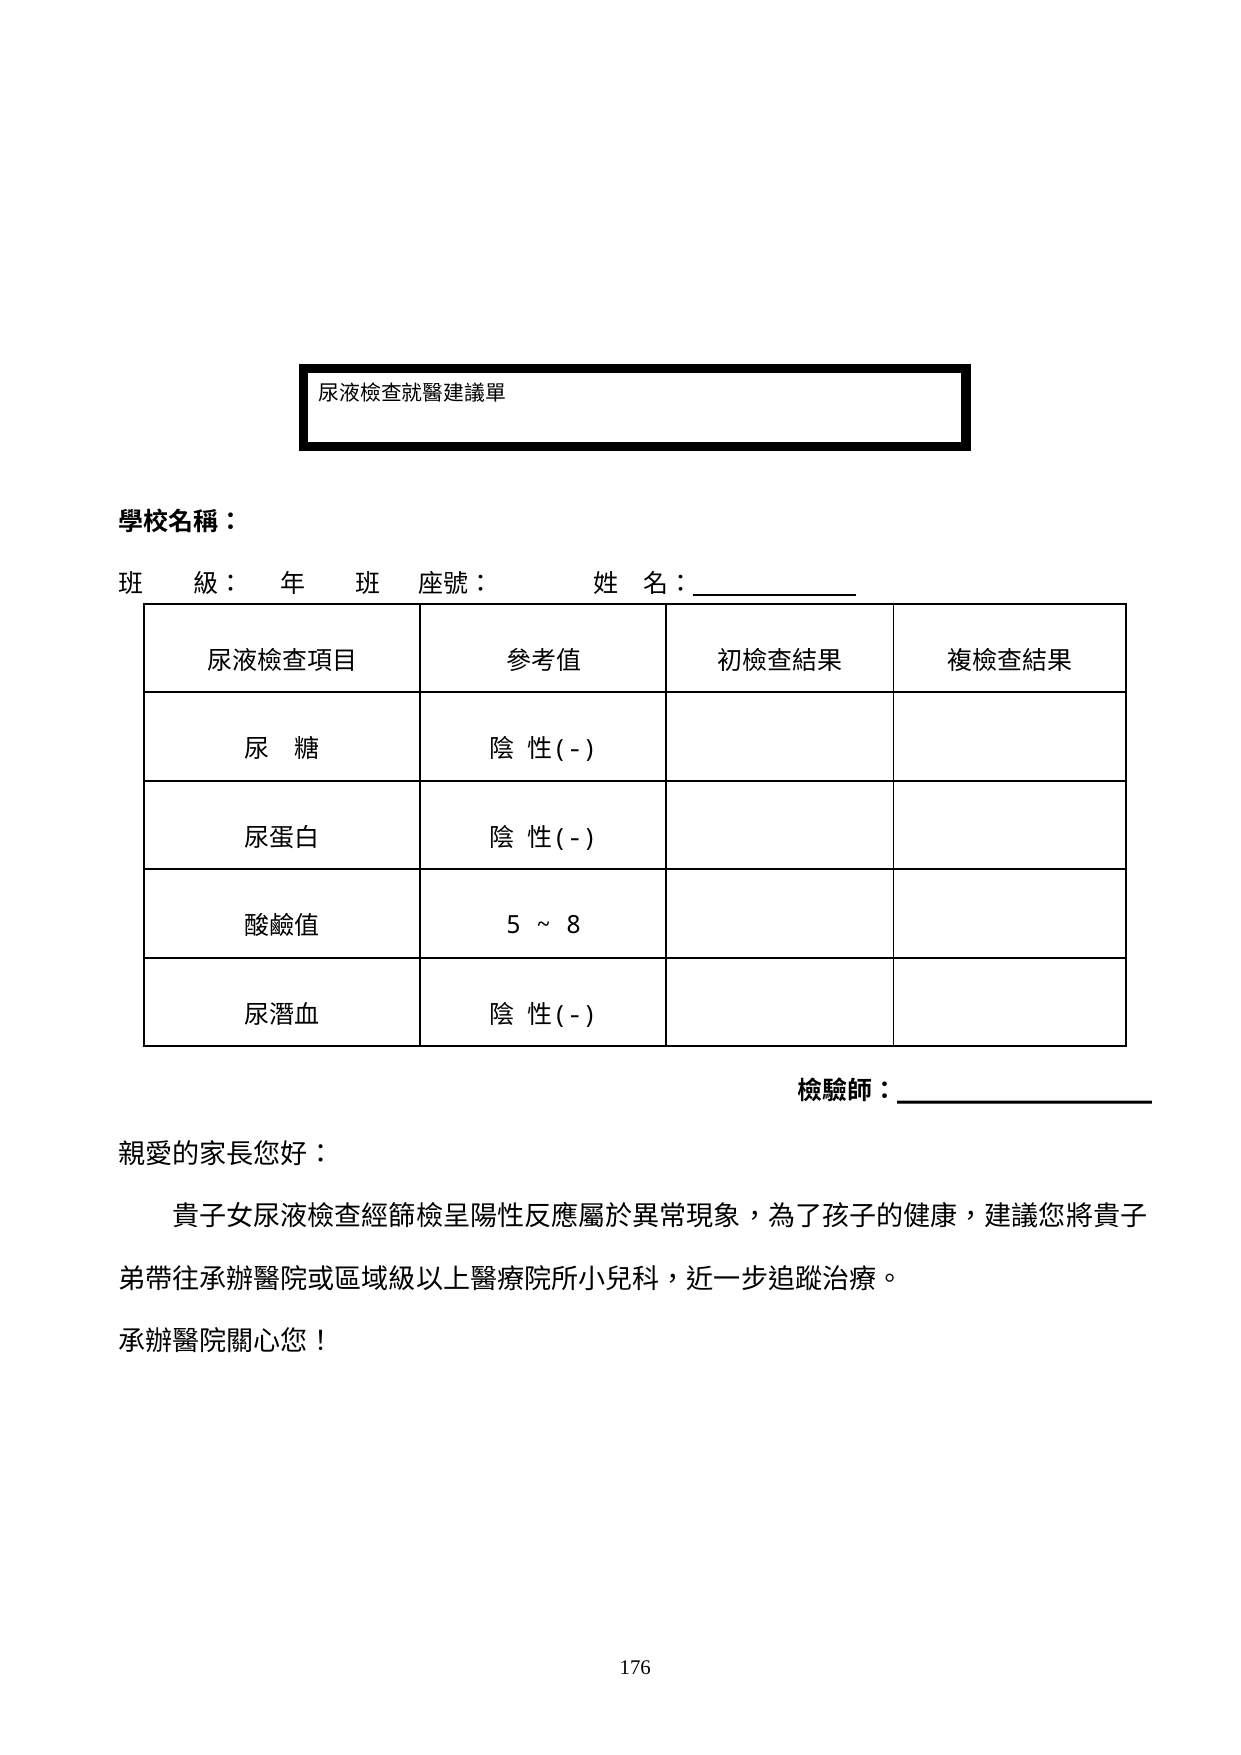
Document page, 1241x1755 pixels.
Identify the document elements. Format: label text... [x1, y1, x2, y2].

text 貴子女尿液檢查經篩檢呈陽性反應屬於異常現象，為了孩子的健康，建議您將貴子弟帶往承辦醫院或區域級以上醫療院所小兒科，近一步追蹤治療。 [118, 1172, 1152, 1297]
text 承辦醫院關心您！ [118, 1297, 1152, 1360]
table_cell [667, 782, 893, 868]
table_header 尿液檢查項目 [145, 605, 419, 691]
table_header 初檢查結果 [667, 605, 893, 691]
table_cell 尿潛血 [145, 959, 419, 1045]
text 學校名稱： [118, 477, 1152, 540]
table_header 參考值 [421, 605, 665, 691]
table_cell [667, 870, 893, 957]
table_cell [894, 782, 1125, 868]
table_cell [894, 693, 1125, 779]
table_cell [894, 870, 1125, 957]
table_header 複檢查結果 [894, 605, 1125, 691]
table_cell 酸鹼值 [145, 870, 419, 957]
table_cell 陰 性(-) [421, 693, 665, 779]
table_cell 陰 性(-) [421, 782, 665, 868]
text 檢驗師：_________________ [118, 1047, 1152, 1110]
table_cell 陰 性(-) [421, 959, 665, 1045]
table_cell 5 ~ 8 [421, 870, 665, 957]
table_cell [667, 959, 893, 1045]
text 班 級： 年 班 座號： 姓 名： [118, 540, 1152, 602]
table_cell 尿蛋白 [145, 782, 419, 868]
table_cell 尿 糖 [145, 693, 419, 779]
table_cell [894, 959, 1125, 1045]
text 親愛的家長您好： [118, 1110, 1152, 1172]
table_cell [667, 693, 893, 779]
